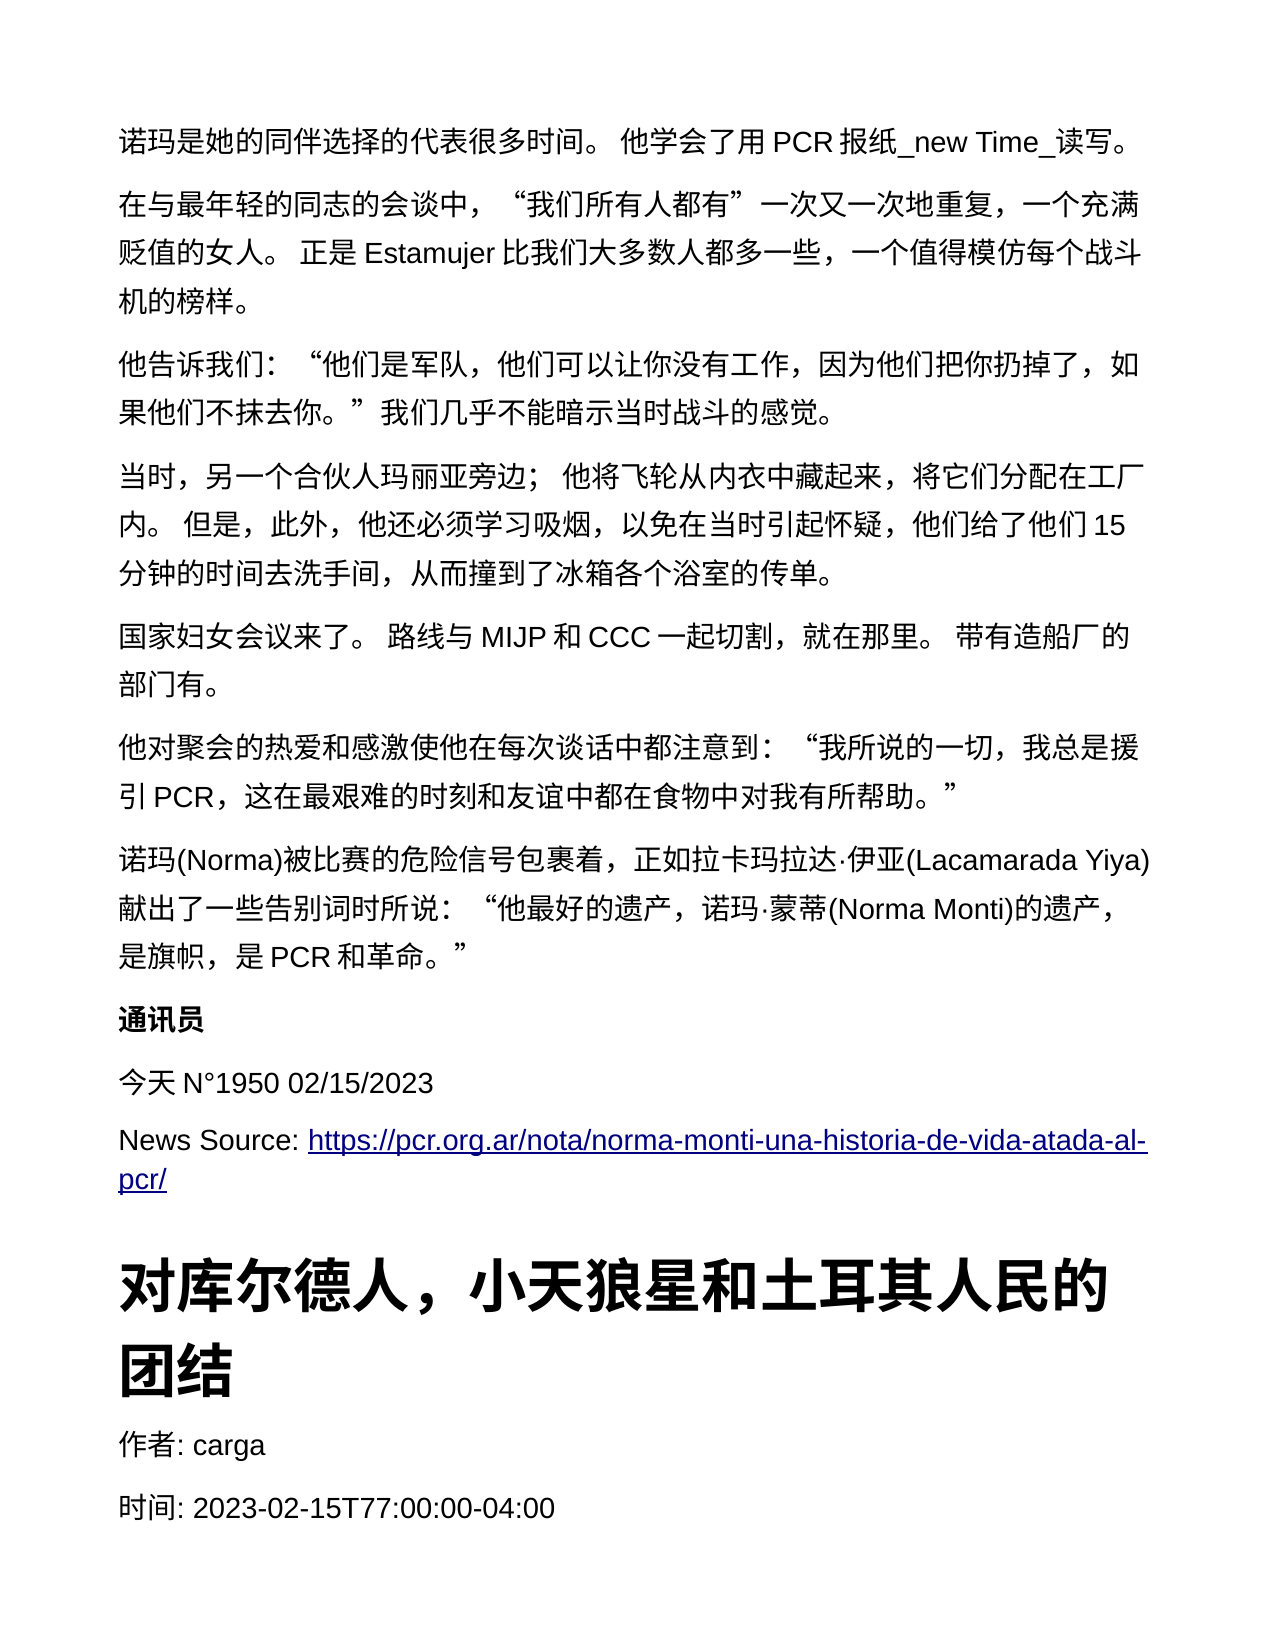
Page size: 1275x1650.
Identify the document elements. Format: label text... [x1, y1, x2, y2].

text 他告诉我们：“他们是军队，他们可以让你没有工作，因为他们把你扔掉了，如果他们不抹去你。”我们几乎不能暗示当时战斗的感觉。 [118, 341, 1157, 432]
subtitle 对库尔德人，小天狼星和土耳其人民的团结 [118, 1240, 1157, 1409]
text 国家妇女会议来了。 路线与MIJP和CCC一起切割，就在那里。 带有造船厂的部门有。 [118, 613, 1157, 704]
text 他对聚会的热爱和感激使他在每次谈话中都注意到：“我所说的一切，我总是援引PCR，这在最艰难的时刻和友谊中都在食物中对我有所帮助。” [118, 725, 1157, 816]
text 诺玛(Norma)被比赛的危险信号包裹着，正如拉卡玛拉达·伊亚(Lacamarada Yiya)献出了一些告别词时所说：“他最好的遗产，诺玛·蒙蒂(Norma Monti)的遗产，是旗帜，是PCR和革命。” [118, 837, 1157, 976]
text 在与最年轻的同志的会谈中，“我们所有人都有”一次又一次地重复，一个充满贬值的女人。 正是Estamujer比我们大多数人都多一些，一个值得模仿每个战斗机的榜样。 [118, 181, 1157, 321]
text 诺玛是她的同伴选择的代表很多时间。 他学会了用PCR报纸_new Time_读写。 [118, 118, 1157, 160]
text 作者: carga [118, 1421, 1157, 1463]
text 通讯员 [118, 997, 1157, 1039]
text 时间: 2023-02-15T77:00:00-04:00 [118, 1484, 1157, 1527]
text News Source: https://pcr.org.ar/nota/norma-monti-una-historia-de-vida-atada-al-pcr/ [118, 1123, 1157, 1195]
text 当时，另一个合伙人玛丽亚旁边； 他将飞轮从内衣中藏起来，将它们分配在工厂内。 但是，此外，他还必须学习吸烟，以免在当时引起怀疑，他们给了他们15分钟的时间去洗手间，从而撞到了冰箱各个浴室的传单。 [118, 453, 1157, 592]
text 今天N°1950 02/15/2023 [118, 1060, 1157, 1102]
